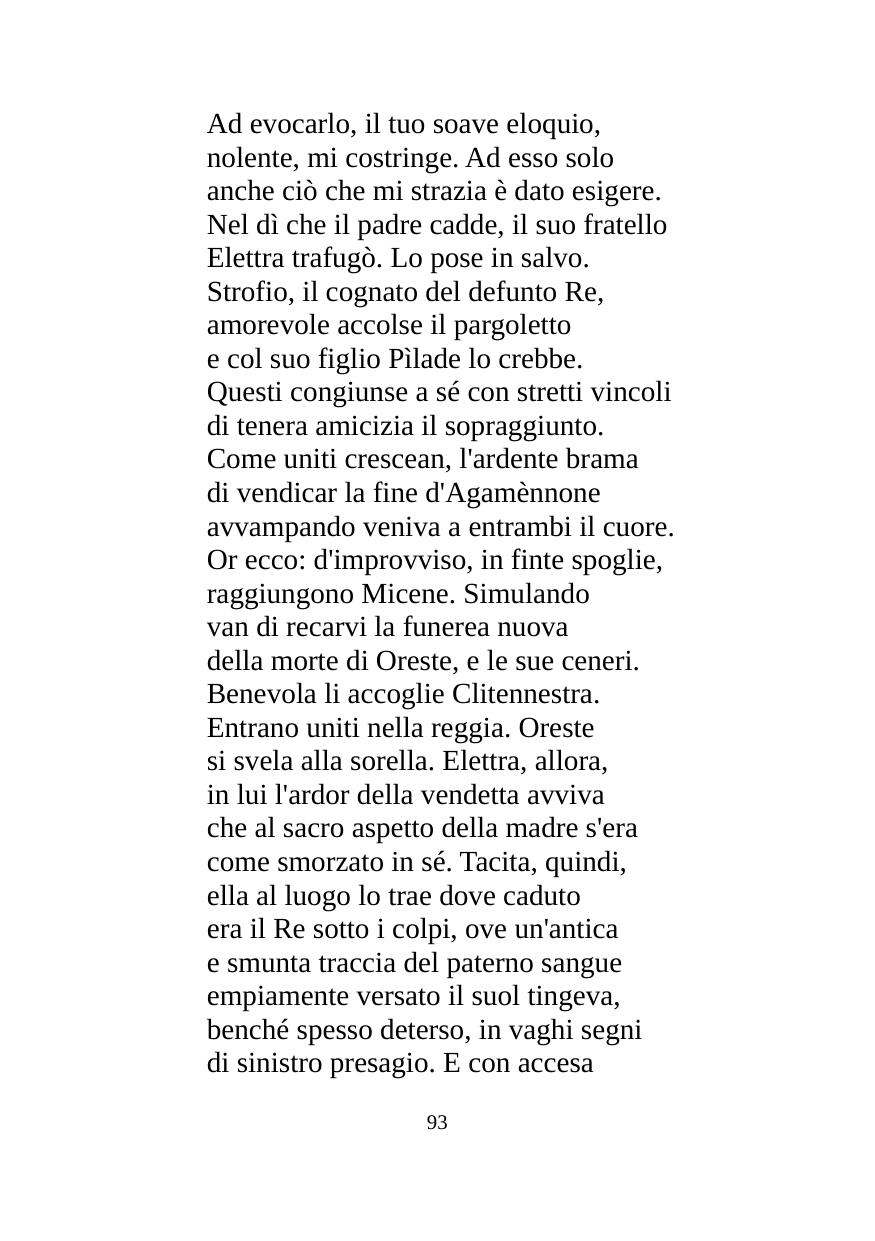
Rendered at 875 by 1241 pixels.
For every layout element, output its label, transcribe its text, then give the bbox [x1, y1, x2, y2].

text Ad evocarlo, il tuo soave eloquio, nolente, mi costringe. Ad esso solo anche ciò che mi strazia è dato esigere. Nel dì che il padre cadde, il suo fratello Elettra trafugò. Lo pose in salvo. Strofio, il cognato del defunto Re, amorevole accolse il pargoletto e col suo figlio Pìlade lo crebbe. Questi congiunse a sé con stretti vincoli di tenera amicizia il sopraggiunto. Come uniti crescean, l'ardente brama di vendicar la fine d'Agamènnone avvampando veniva a entrambi il cuore. Or ecco: d'improvviso, in finte spoglie, raggiungono Micene. Simulando van di recarvi la funerea nuova della morte di Oreste, e le sue ceneri. Benevola li accoglie Clitennestra. Entrano uniti nella reggia. Oreste si svela alla sorella. Elettra, allora, in lui l'ardor della vendetta avviva che al sacro aspetto della madre s'era come smorzato in sé. Tacita, quindi, ella al luogo lo trae dove caduto era il Re sotto i colpi, ove un'antica e smunta traccia del paterno sangue empiamente versato il suol tingeva, benché spesso deterso, in vaghi segni di sinistro presagio. E con accesa [106, 106, 768, 1079]
